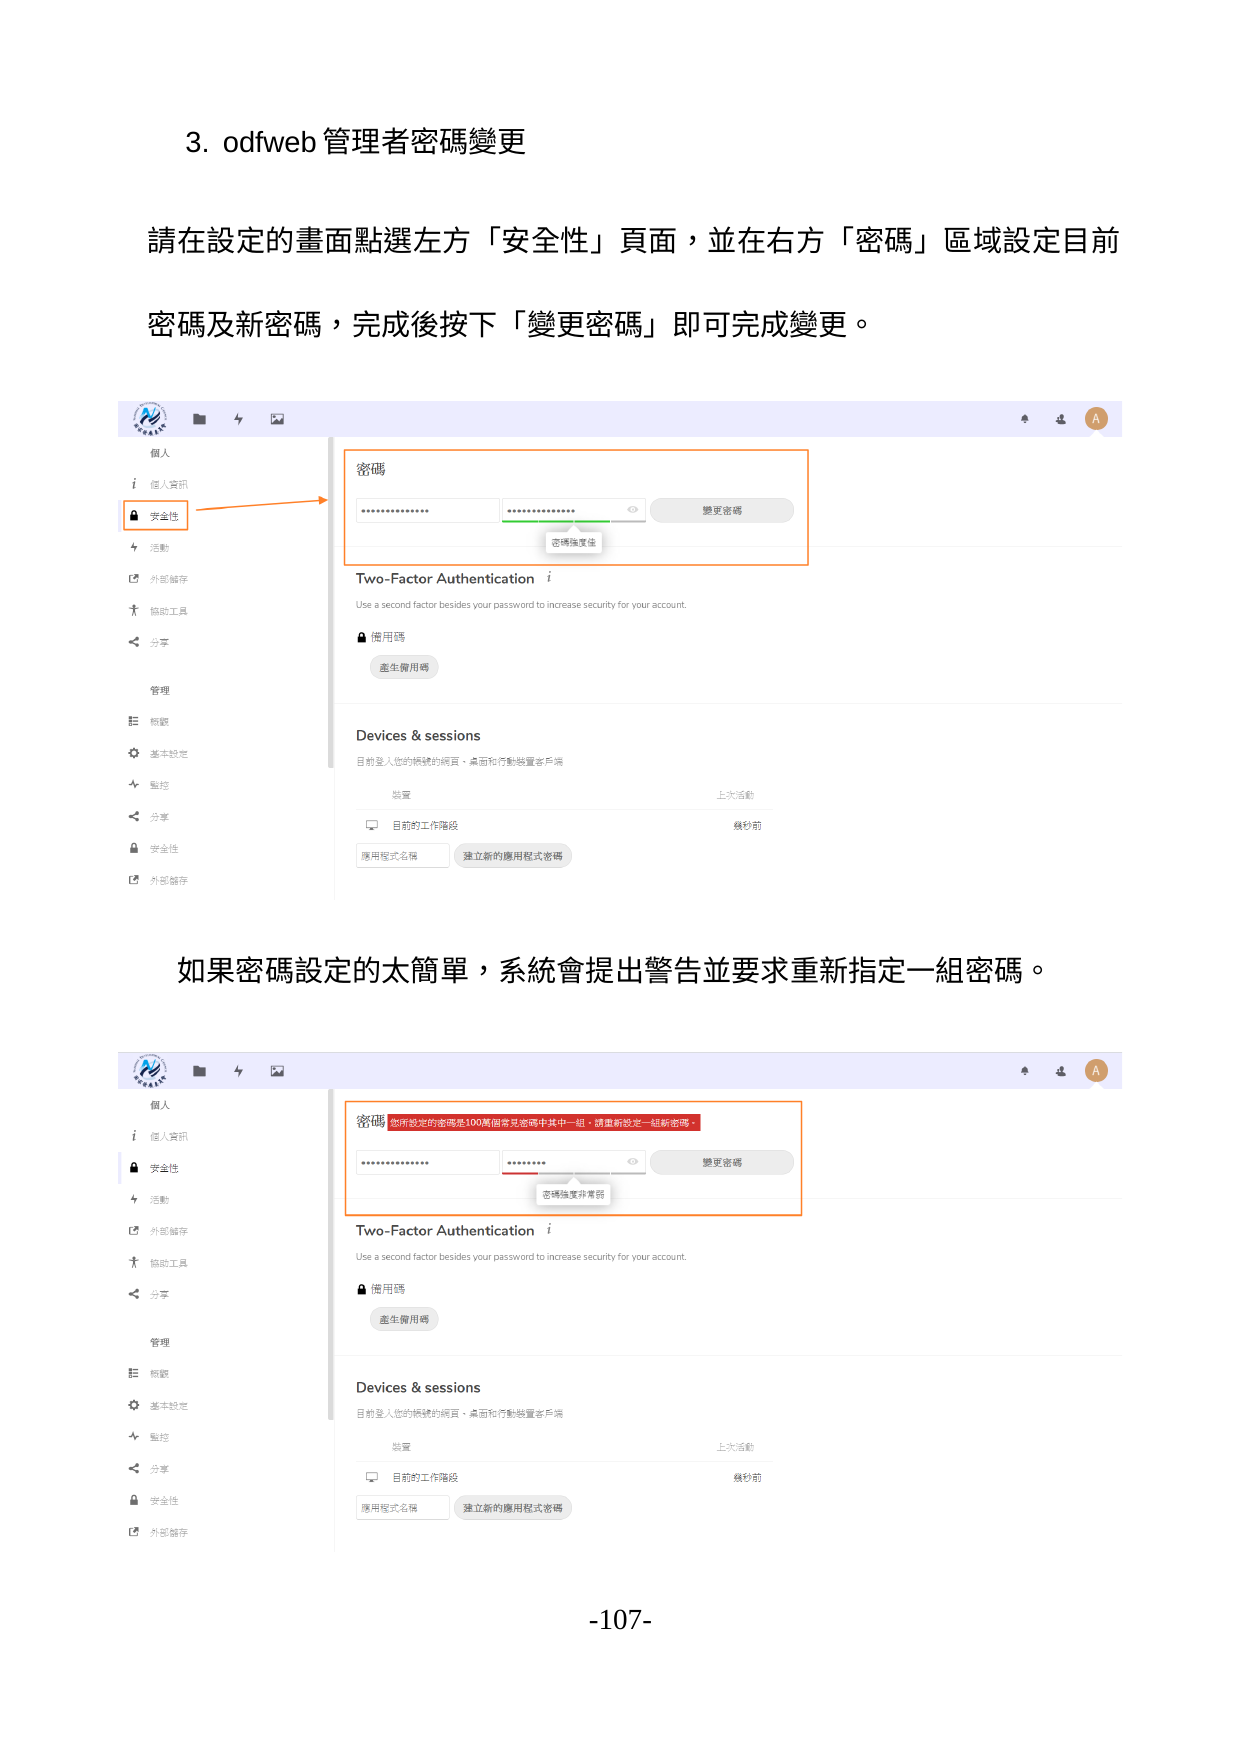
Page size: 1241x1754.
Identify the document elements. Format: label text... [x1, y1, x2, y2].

list odfweb管理者密碼變更 [185, 118, 1122, 160]
text 如果密碼設定的太簡單，系統會提出警告並要求重新指定一組密碼。 [177, 948, 1122, 990]
text 請在設定的畫面點選左方「安全性」頁面，並在右方「密碼」區域設定目前密碼及新密碼，完成後按下「變更密碼」即可完成變更。 [148, 217, 1122, 344]
picture [118, 1052, 1123, 1552]
picture [118, 401, 1123, 900]
